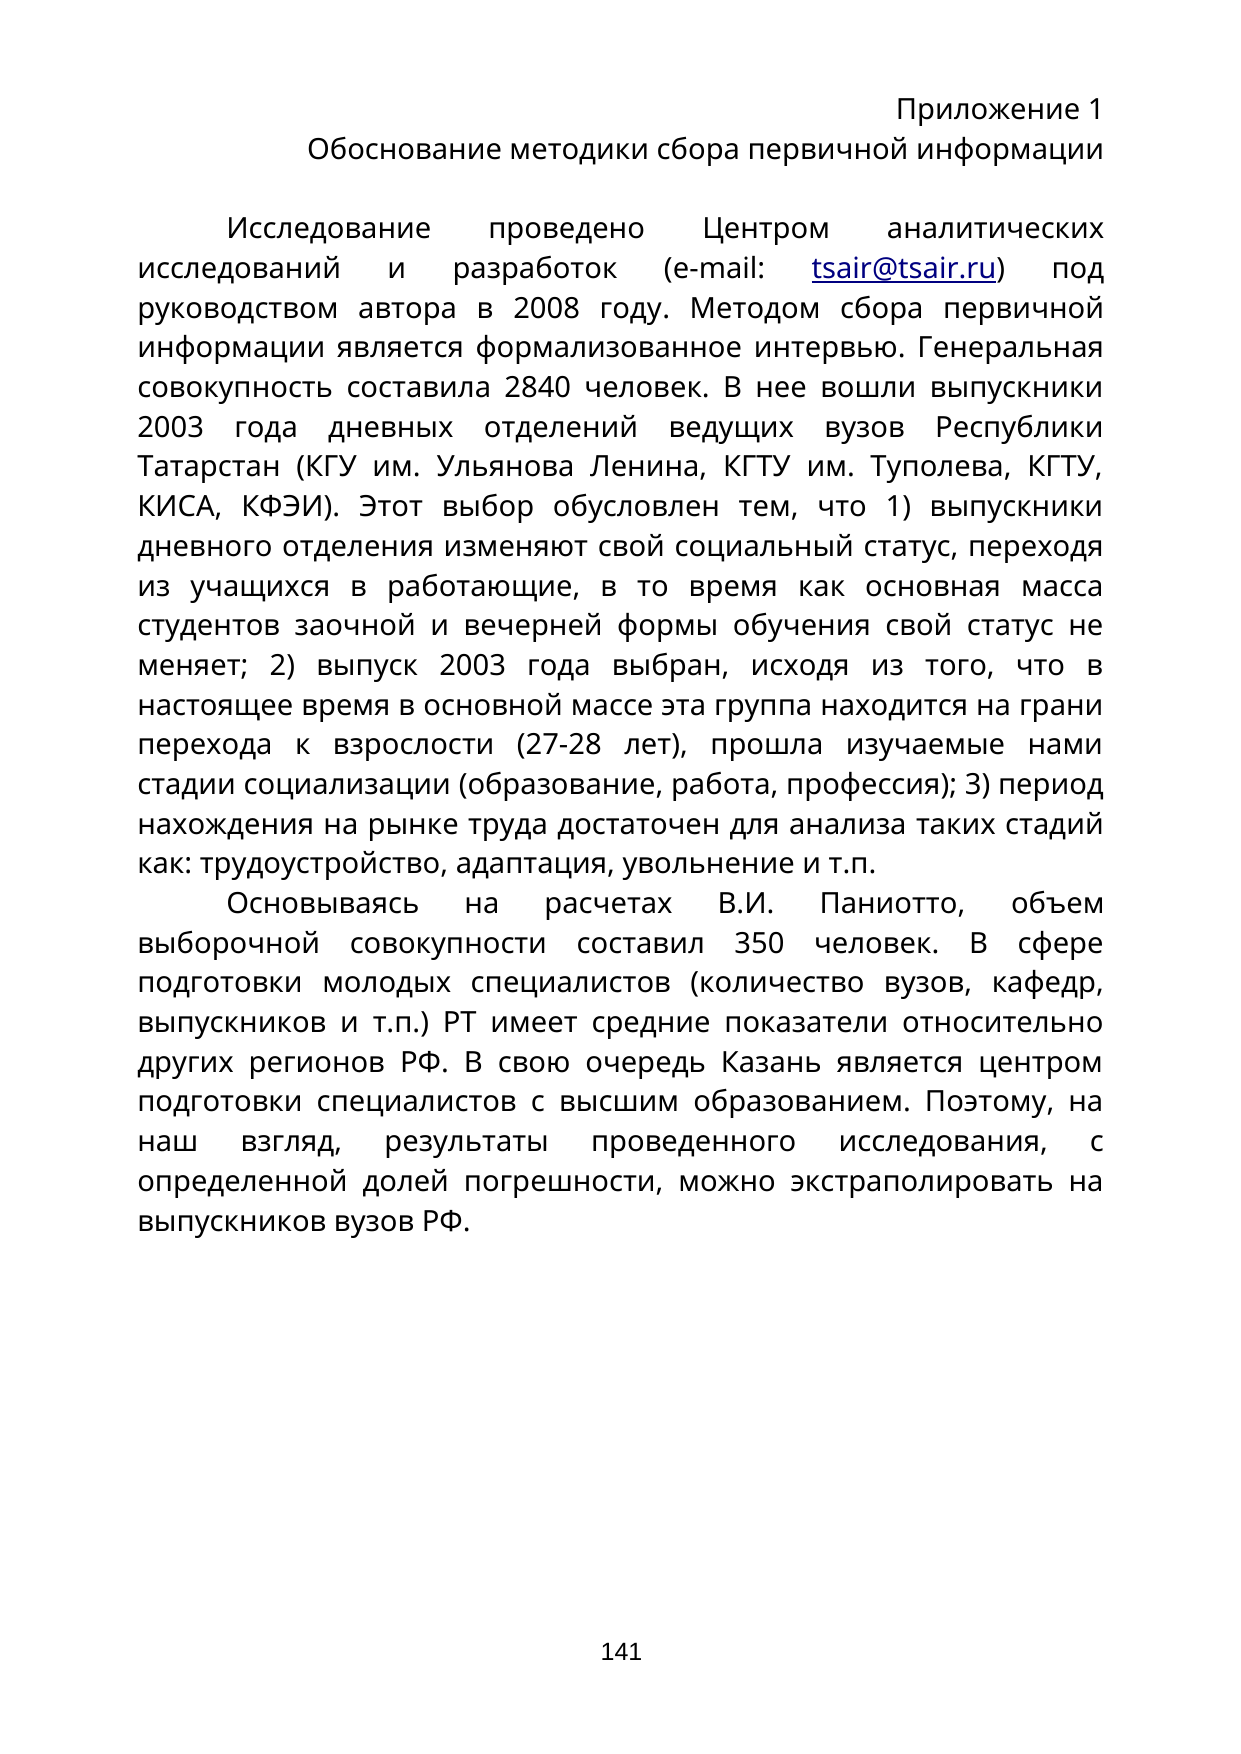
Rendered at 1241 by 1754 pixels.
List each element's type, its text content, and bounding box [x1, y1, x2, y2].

text Приложение 1 [137, 88, 1104, 128]
text Основываясь на расчетах В.И. Паниотто, объем выборочной совокупности составил 350 человек. В сфере подготовки молодых специалистов (количество вузов, кафедр, выпускников и т.п.) РТ имеет средние показатели относительно других регионов РФ. В свою очередь Казань является центром подготовки специалистов с высшим образованием. Поэтому, на наш взгляд, результаты проведенного исследования, с определенной долей погрешности, можно экстраполировать на выпускников вузов РФ. [137, 882, 1104, 1239]
text Обоснование методики сбора первичной информации [137, 128, 1104, 168]
text Исследование проведено Центром аналитических исследований и разработок (e-mail: tsair@tsair.ru) под руководством автора в 2008 году. Методом сбора первичной информации является формализованное интервью. Генеральная совокупность составила 2840 человек. В нее вошли выпускники 2003 года дневных отделений ведущих вузов Республики Татарстан (КГУ им. Ульянова Ленина, КГТУ им. Туполева, КГТУ, КИСА, КФЭИ). Этот выбор обусловлен тем, что 1) выпускники дневного отделения изменяют свой социальный статус, переходя из учащихся в работающие, в то время как основная масса студентов заочной и вечерней формы обучения свой статус не меняет; 2) выпуск 2003 года выбран, исходя из того, что в настоящее время в основной массе эта группа находится на грани перехода к взрослости (27-28 лет), прошла изучаемые нами стадии социализации (образование, работа, профессия); 3) период нахождения на рынке труда достаточен для анализа таких стадий как: трудоустройство, адаптация, увольнение и т.п. [137, 208, 1104, 882]
